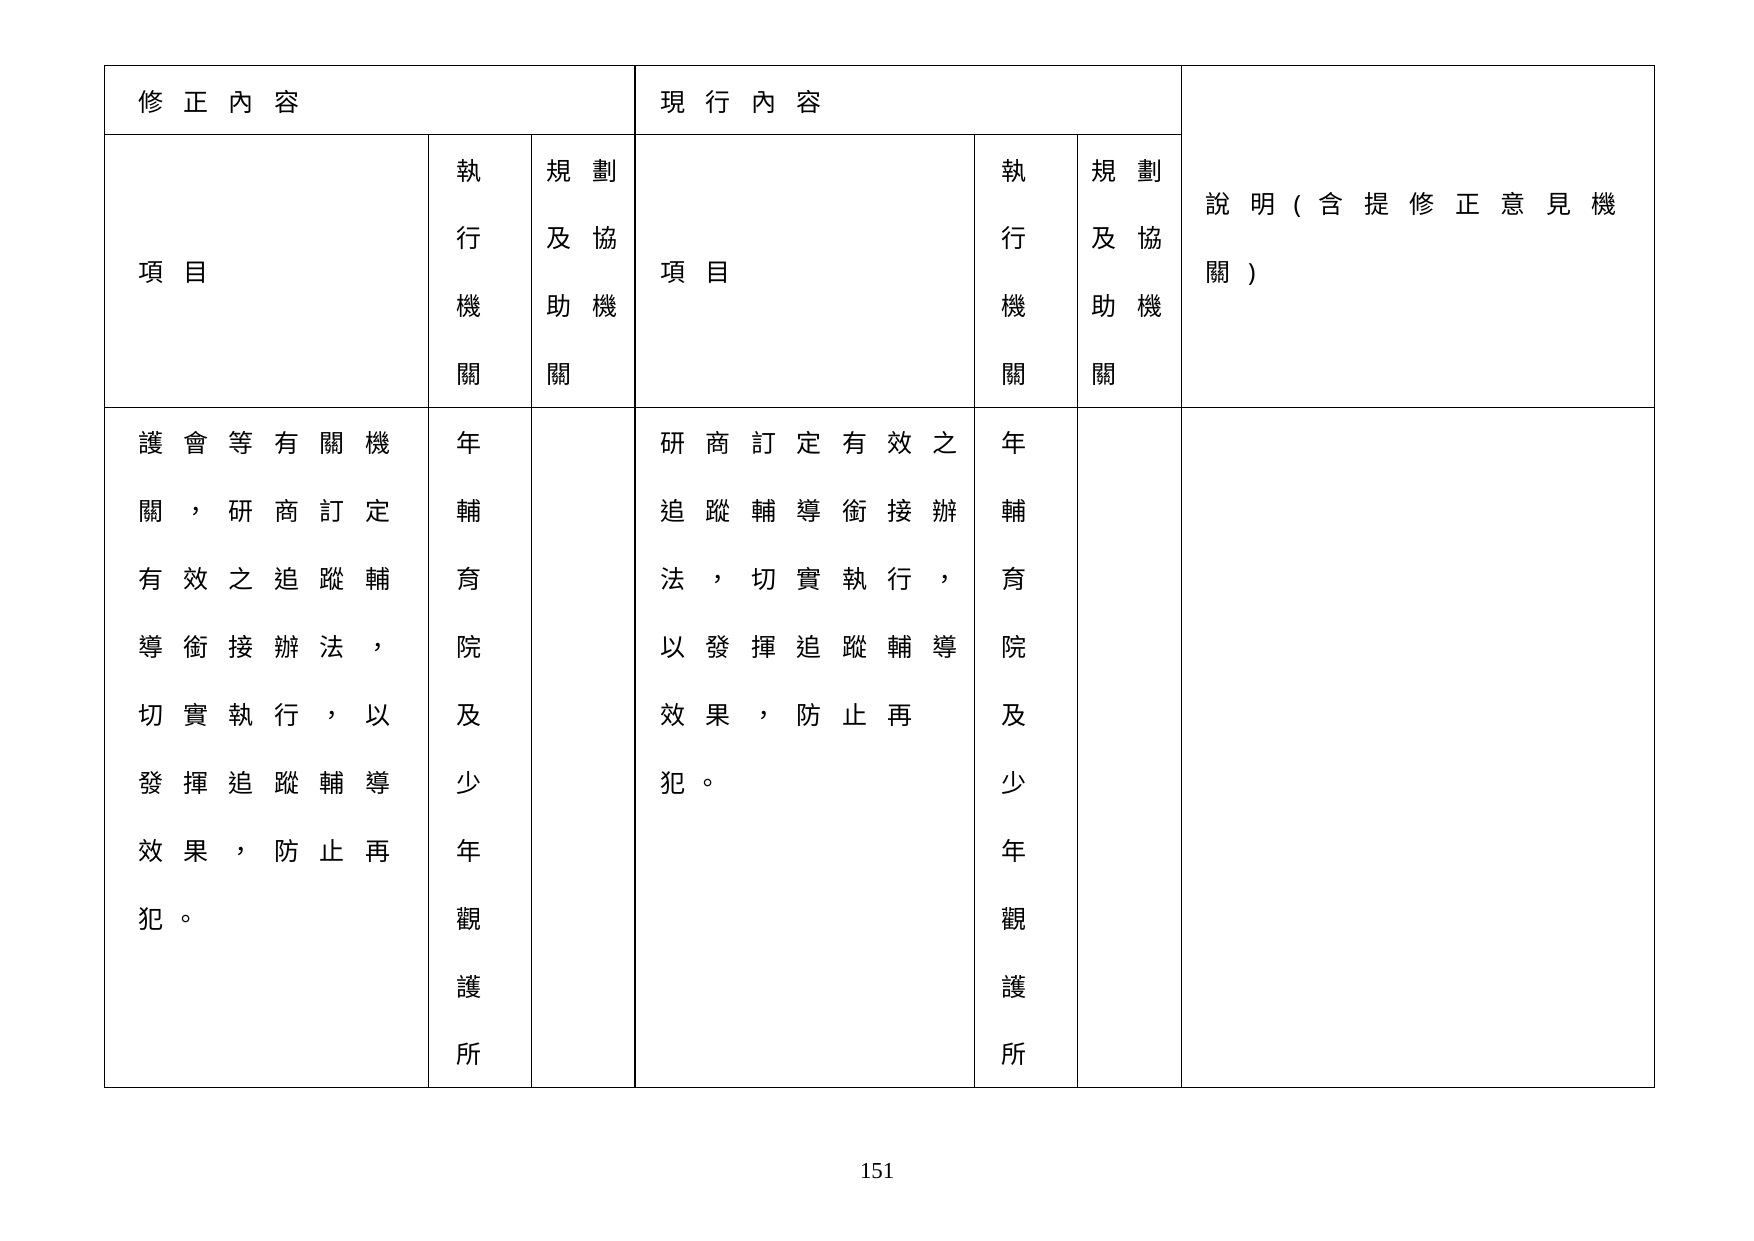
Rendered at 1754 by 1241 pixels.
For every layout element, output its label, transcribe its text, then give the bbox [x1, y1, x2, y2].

table_cell 研商訂定有效之追蹤輔導銜接辦法，切實執行，以發揮追蹤輔導效果，防止再犯。 [636, 408, 974, 1087]
table_cell 年輔育院及少年觀護所 [975, 408, 1077, 1087]
table_header 現行內容 [636, 66, 1181, 134]
table_cell [532, 408, 634, 1087]
table_cell 執行機關 [429, 135, 531, 407]
table_cell 執行機關 [975, 135, 1077, 407]
table_header 修正內容 [105, 66, 634, 134]
table_cell 項目 [105, 135, 428, 407]
table_cell [1182, 408, 1654, 1087]
table_cell 年輔育院及少年觀護所 [429, 408, 531, 1087]
table_cell [1078, 408, 1181, 1087]
table_cell 規劃及協助機關 [1078, 135, 1181, 407]
table_cell 項目 [636, 135, 974, 407]
table_cell 規劃及協助機關 [532, 135, 634, 407]
table_header 說明(含提修正意見機關) [1182, 66, 1654, 407]
table_cell 護會等有關機關，研商訂定有效之追蹤輔導銜接辦法，切實執行，以發揮追蹤輔導效果，防止再犯。 [105, 408, 428, 1087]
